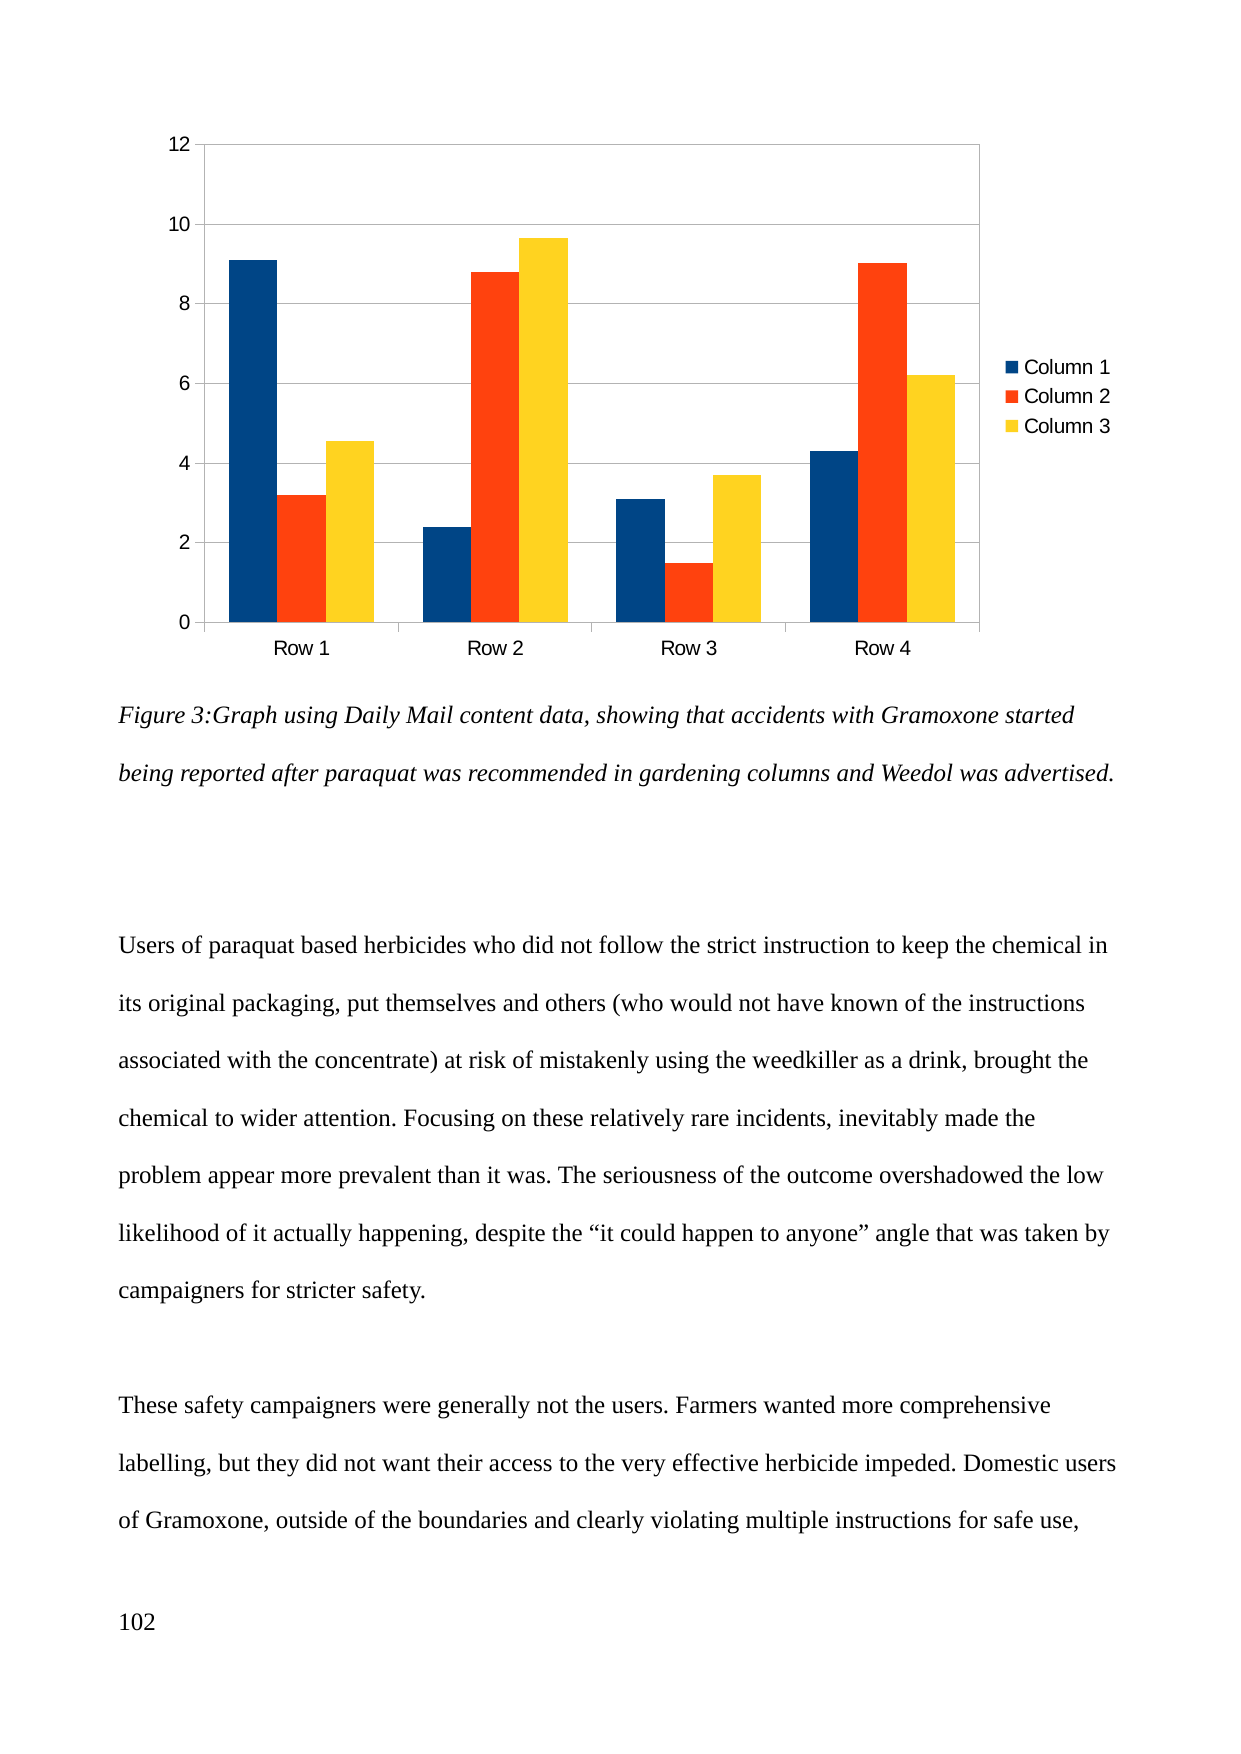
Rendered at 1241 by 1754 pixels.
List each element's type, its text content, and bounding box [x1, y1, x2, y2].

text These safety campaigners were generally not the users. Farmers wanted more comprehensive labelling, but they did not want their access to the very effective herbicide impeded. Domestic users of Gramoxone, outside of the boundaries and clearly violating multiple instructions for safe use, [118, 1390, 1122, 1534]
text Users of paraquat based herbicides who did not follow the strict instruction to keep the chemical in its original packaging, put themselves and others (who would not have known of the instructions associated with the concentrate) at risk of mistakenly using the weedkiller as a drink, brought the chemical to wider attention. Focusing on these relatively rare incidents, inevitably made the problem appear more prevalent than it was. The seriousness of the outcome overshadowed the low likelihood of it actually happening, despite the “it could happen to anyone” angle that was taken by campaigners for stricter safety. [118, 930, 1122, 1304]
text Figure 3:Graph using Daily Mail content data, showing that accidents with Gramoxone started being reported after paraquat was recommended in gardening columns and Weedol was advertised. [118, 700, 1122, 787]
